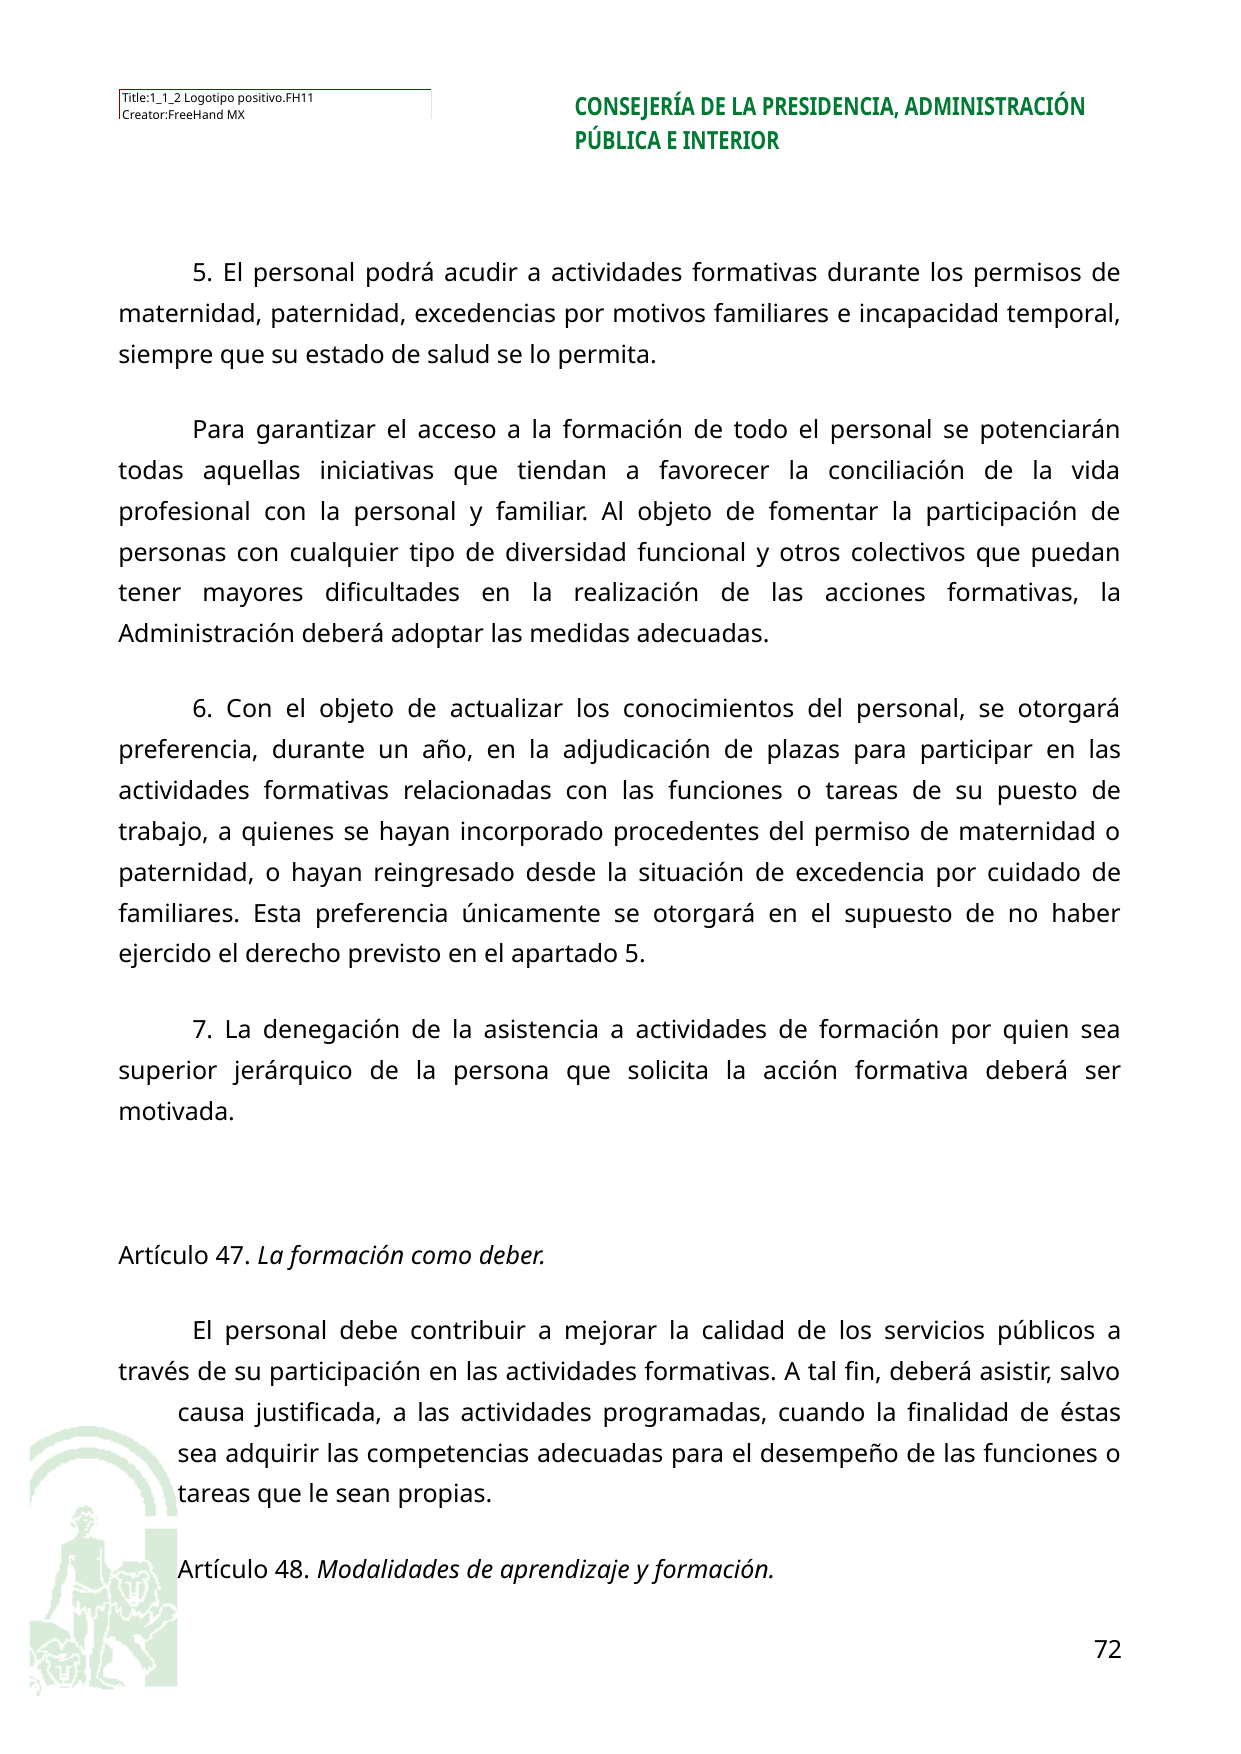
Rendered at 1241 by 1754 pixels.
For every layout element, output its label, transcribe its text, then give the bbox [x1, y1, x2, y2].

text Artículo 48. Modalidades de aprendizaje y formación. [178, 1551, 1122, 1585]
text 6. Con el objeto de actualizar los conocimientos del personal, se otorgará preferencia, durante un año, en la adjudicación de plazas para participar en las actividades formativas relacionadas con las funciones o tareas de su puesto de trabajo, a quienes se hayan incorporado procedentes del permiso de maternidad o paternidad, o hayan reingresado desde la situación de excedencia por cuidado de familiares. Esta preferencia únicamente se otorgará en el supuesto de no haber ejercido el derecho previsto en el apartado 5. [118, 691, 1122, 970]
text Para garantizar el acceso a la formación de todo el personal se potenciarán todas aquellas iniciativas que tiendan a favorecer la conciliación de la vida profesional con la personal y familiar. Al objeto de fomentar la participación de personas con cualquier tipo de diversidad funcional y otros colectivos que puedan tener mayores dificultades en la realización de las acciones formativas, la Administración deberá adoptar las medidas adecuadas. [118, 412, 1122, 650]
text 5. El personal podrá acudir a actividades formativas durante los permisos de maternidad, paternidad, excedencias por motivos familiares e incapacidad temporal, siempre que su estado de salud se lo permita. [118, 255, 1122, 370]
picture [29, 1426, 178, 1696]
text Artículo 47. La formación como deber. [118, 1237, 1122, 1271]
text El personal debe contribuir a mejorar la calidad de los servicios públicos a través de su participación en las actividades formativas. A tal fin, deberá asistir, salvo causa justificada, a las actividades programadas, cuando la finalidad de éstas sea adquirir las competencias adecuadas para el desempeño de las funciones o tareas que le sean propias. [118, 1313, 1122, 1510]
text 7. La denegación de la asistencia a actividades de formación por quien sea superior jerárquico de la persona que solicita la acción formativa deberá ser motivada. [118, 1011, 1122, 1127]
